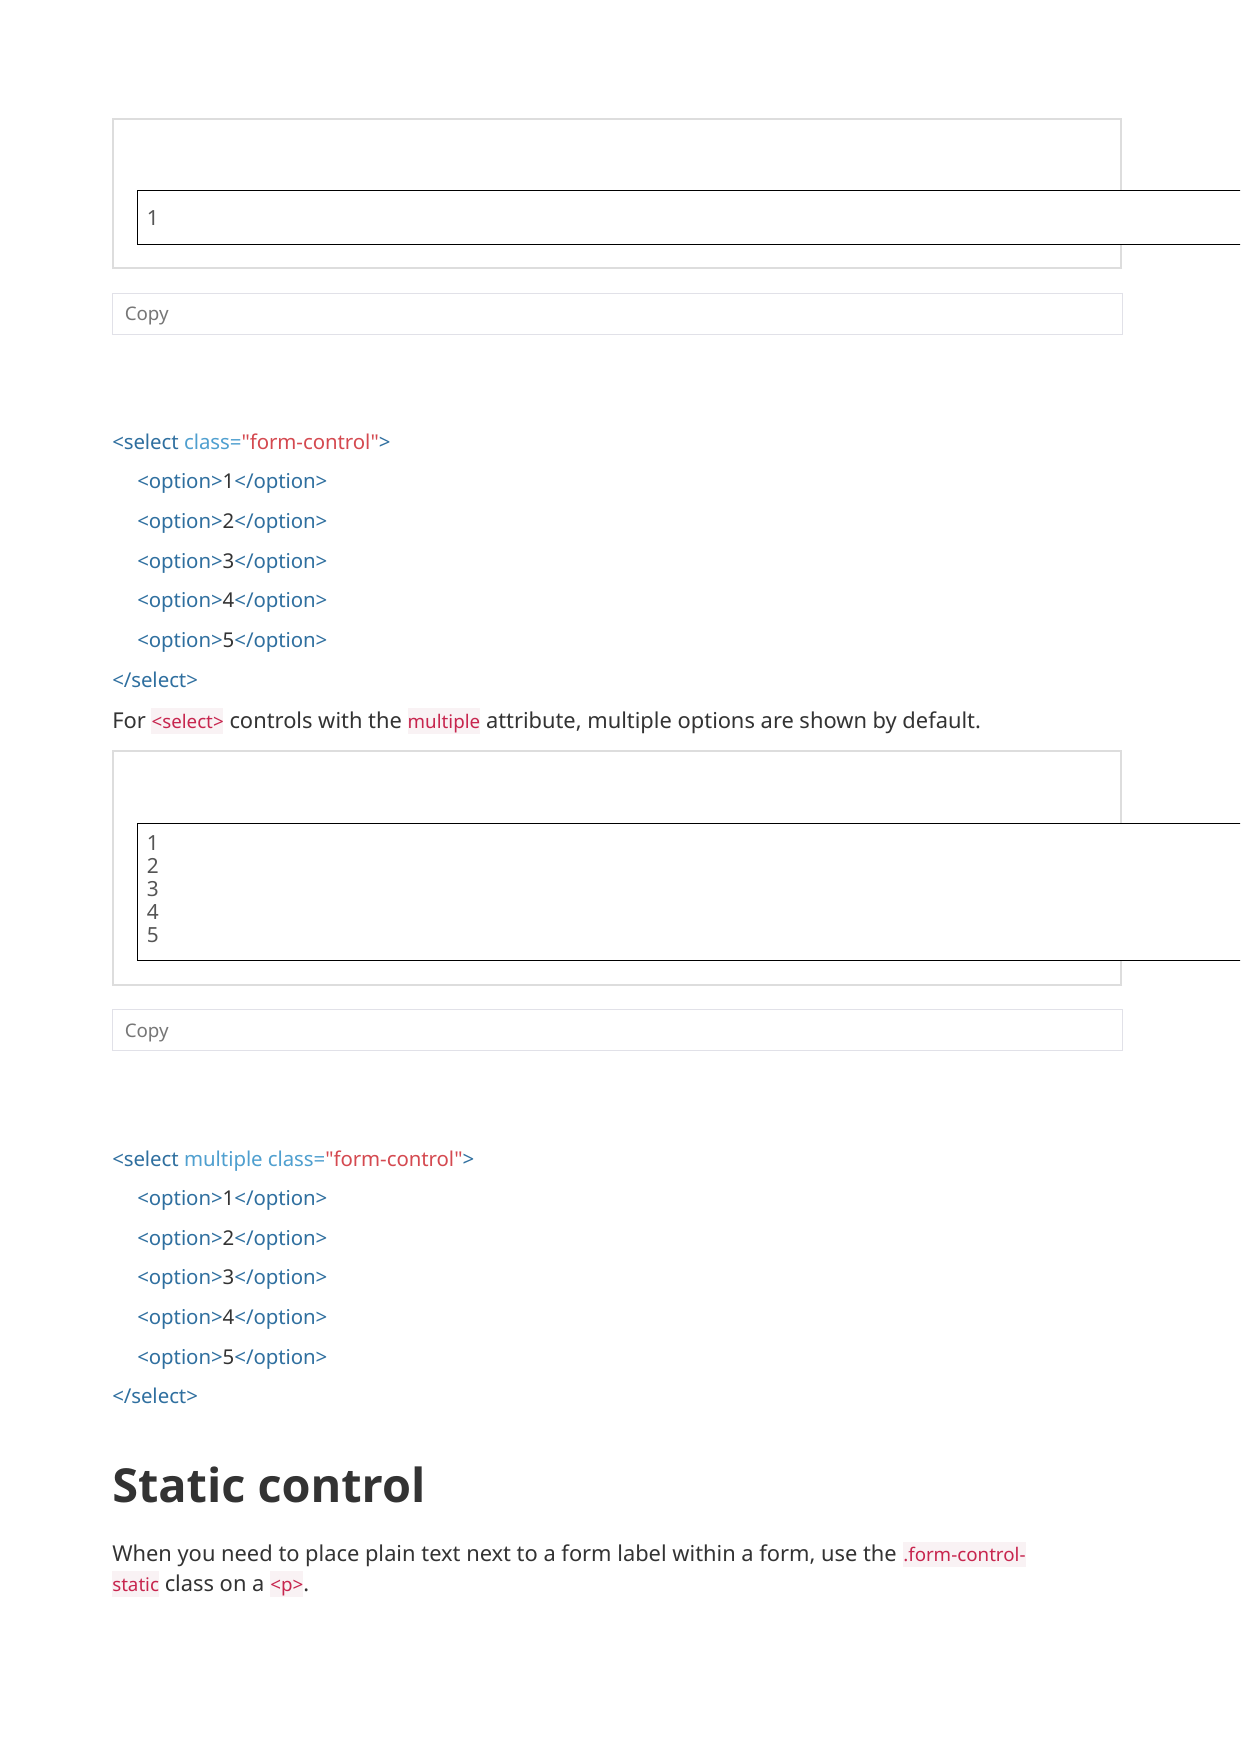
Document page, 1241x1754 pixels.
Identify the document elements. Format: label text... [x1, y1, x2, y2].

text </select> [112, 1382, 1122, 1410]
text <option>5</option> [112, 626, 1122, 654]
text <option>5</option> [112, 1342, 1122, 1370]
text Copy [113, 294, 1122, 334]
text Copy [113, 1010, 1122, 1050]
text <option>2</option> [112, 1223, 1122, 1251]
text <select multiple class="form-control"> [112, 1144, 1122, 1172]
text For <select> controls with the multiple attribute, multiple options are shown by default. [112, 705, 1122, 734]
text <option>4</option> [112, 586, 1122, 614]
text <select class="form-control"> [112, 428, 1122, 456]
subtitle Static control [112, 1452, 1122, 1516]
text <option>3</option> [112, 1263, 1122, 1291]
text </select> [112, 666, 1122, 693]
text <option>3</option> [112, 546, 1122, 574]
text <option>1</option> [112, 1183, 1122, 1212]
text When you need to place plain text next to a form label within a form, use the .form-control-static class on a <p>. [112, 1538, 1122, 1598]
text <option>1</option> [112, 467, 1122, 495]
text <option>2</option> [112, 507, 1122, 535]
text <option>4</option> [112, 1303, 1122, 1331]
